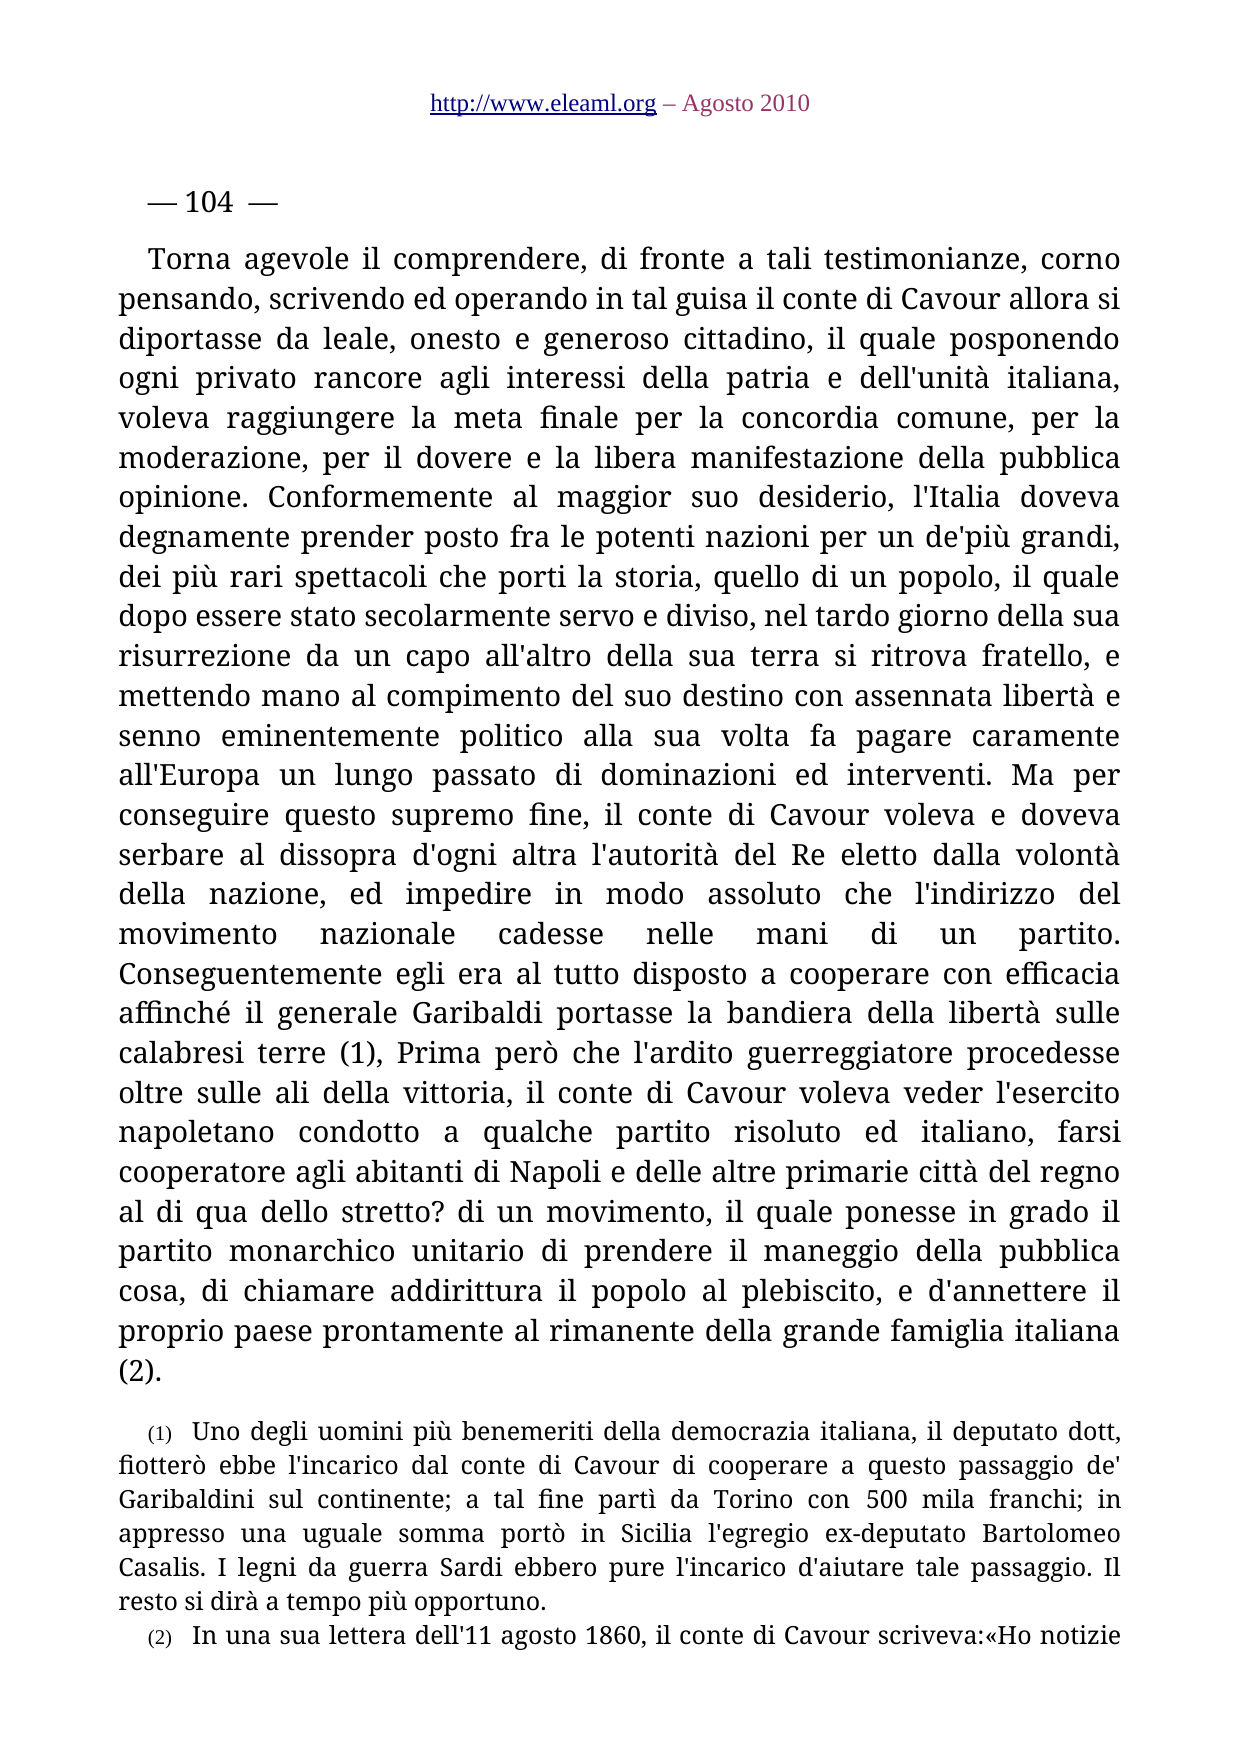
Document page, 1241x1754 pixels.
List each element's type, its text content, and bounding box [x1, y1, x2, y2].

list In una sua lettera dell'11 agosto 1860, il conte di Cavour scriveva:«Ho notizie [118, 1618, 1122, 1652]
text — 104 — [118, 182, 1122, 221]
text Torna agevole il comprendere, di fronte a tali testimonianze, corno pensando, scrivendo ed operando in tal guisa il conte di Cavour allora si diportasse da leale, onesto e generoso cittadino, il quale posponendo ogni privato rancore agli interessi della patria e dell'unità italiana, voleva raggiungere la meta finale per la concordia comune, per la moderazione, per il dovere e la libera manifestazione della pubblica opinione. Conformemente al maggior suo desiderio, l'Italia doveva degnamente prender posto fra le potenti nazioni per un de'più grandi, dei più rari spettacoli che porti la storia, quello di un popolo, il quale dopo essere stato secolarmente servo e diviso, nel tardo giorno della sua risurrezione da un capo all'altro della sua terra si ritrova fratello, e mettendo mano al compimento del suo destino con assennata libertà e senno eminentemente politico alla sua volta fa pagare caramente all'Europa un lungo passato di dominazioni ed interventi. Ma per conseguire questo supremo fine, il conte di Cavour voleva e doveva serbare al dissopra d'ogni altra l'autorità del Re eletto dalla volontà della nazione, ed impedire in modo assoluto che l'indirizzo del movimento nazionale cadesse nelle mani di un partito. Conseguentemente egli era al tutto disposto a cooperare con efficacia affinché il generale Garibaldi portasse la bandiera della libertà sulle calabresi terre (1), Prima però che l'ardito guerreggiatore procedesse oltre sulle ali della vittoria, il conte di Cavour voleva veder l'esercito napoletano condotto a qualche partito risoluto ed italiano, farsi cooperatore agli abitanti di Napoli e delle altre primarie città del regno al di qua dello stretto? di un movimento, il quale ponesse in grado il partito monarchico unitario di prendere il maneggio della pubblica cosa, di chiamare addirittura il popolo al plebiscito, e d'annettere il proprio paese prontamente al rimanente della grande famiglia italiana (2). [118, 238, 1122, 1389]
list Uno degli uomini più benemeriti della democrazia italiana, il deputato dott, fiotterò ebbe l'incarico dal conte di Cavour di cooperare a questo passaggio de' Garibaldini sul continente; a tal fine partì da Torino con 500 mila franchi; in appresso una uguale somma portò in Sicilia l'egregio ex-deputato Bartolomeo Casalis. I legni da guerra Sardi ebbero pure l'incarico d'aiutare tale passaggio. Il resto si dirà a tempo più opportuno. [118, 1413, 1122, 1618]
